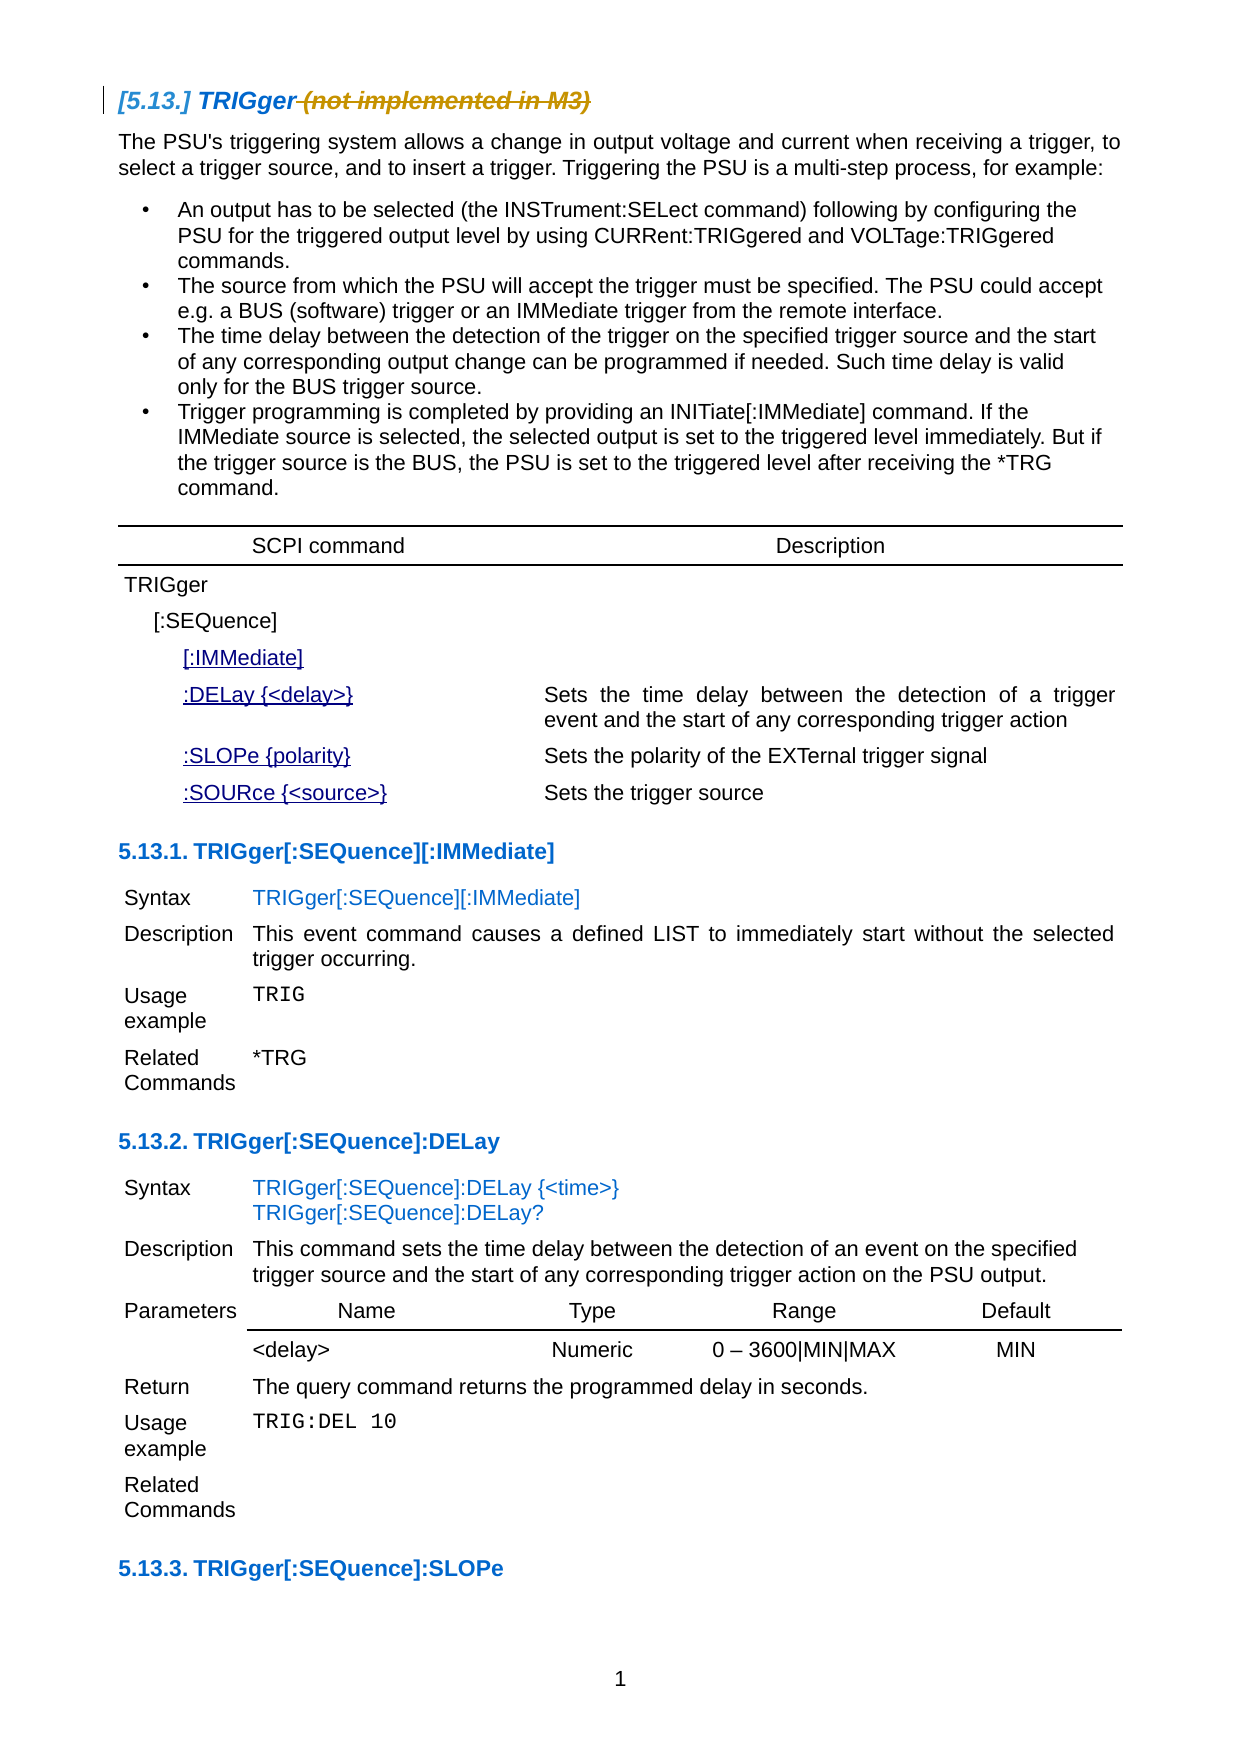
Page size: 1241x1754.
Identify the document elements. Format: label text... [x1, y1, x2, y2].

table_cell TRIGger [118, 566, 538, 602]
table_cell :SLOPe {polarity} [118, 738, 538, 774]
table_cell MIN [910, 1331, 1122, 1368]
table_cell Numeric [486, 1331, 698, 1368]
table_cell Sets the time delay between the detection of a trigger event and the start of any corresponding trigger action [538, 676, 1122, 738]
table_cell Description [118, 915, 247, 977]
table_cell This event command causes a defined LIST to immediately start without the selected trigger occurring. [247, 915, 1122, 977]
table_cell Range [698, 1293, 910, 1329]
table_cell Default [910, 1293, 1122, 1329]
table_cell Type [486, 1293, 698, 1329]
table_cell Sets the polarity of the EXTernal trigger signal [538, 738, 1122, 774]
table_cell This command sets the time delay between the detection of an event on the specified trigger source and the start of any corresponding trigger action on the PSU output. [247, 1231, 1122, 1292]
table_cell Usage example [118, 977, 247, 1039]
table_cell [247, 1466, 1122, 1528]
list An output has to be selected (the INSTrument:SELect command) following by configuring the PSU for the triggered output level by using CURRent:TRIGgered and VOLTage:TRIGgered commands. [142, 197, 1110, 273]
list Trigger programming is completed by providing an INITiate[:IMMediate] command. If the IMMediate source is selected, the selected output is set to the triggered level immediately. But if the trigger source is the BUS, the PSU is set to the triggered level after receiving the *TRG command. [142, 399, 1110, 500]
table_cell [:SEQuence] [118, 603, 538, 639]
table_cell Sets the trigger source [538, 774, 1122, 811]
table_cell :DELay {<delay>} [118, 676, 538, 738]
table_cell :SOURce {<source>} [118, 774, 538, 811]
subtitle TRIGger[:SEQuence]:SLOPe [118, 1555, 1122, 1581]
table_cell *TRG [247, 1039, 1122, 1101]
table_header Description [538, 527, 1122, 564]
list The source from which the PSU will accept the trigger must be specified. The PSU could accept e.g. a BUS (software) trigger or an IMMediate trigger from the remote interface. [142, 273, 1110, 323]
table_cell [118, 1329, 247, 1368]
table_cell [538, 639, 1122, 676]
table_header Syntax [118, 1169, 247, 1231]
table_cell Name [247, 1293, 486, 1329]
table_cell <delay> [247, 1331, 486, 1368]
table_cell Related Commands [118, 1466, 247, 1528]
text The PSU's triggering system allows a change in output voltage and current when receiving a trigger, to select a trigger source, and to insert a trigger. Triggering the PSU is a multi-step process, for example: [118, 129, 1122, 179]
table_cell The query command returns the programmed delay in seconds. [247, 1368, 1122, 1404]
table_cell [:IMMediate] [118, 639, 538, 676]
list The time delay between the detection of the trigger on the specified trigger source and the start of any corresponding output change can be programmed if needed. Such time delay is valid only for the BUS trigger source. [142, 323, 1110, 399]
table_cell Description [118, 1231, 247, 1292]
table_cell [538, 603, 1122, 639]
table_cell TRIG:DEL 10 [247, 1405, 1122, 1466]
table_cell Return [118, 1368, 247, 1404]
table_cell Usage example [118, 1405, 247, 1466]
subtitle TRIGger[:SEQuence]:DELay [118, 1128, 1122, 1154]
table_cell [538, 566, 1122, 602]
subtitle TRIGger[:SEQuence][:IMMediate] [118, 838, 1122, 864]
table_header TRIGger[:SEQuence][:IMMediate] [247, 879, 1122, 915]
table_cell TRIG [247, 977, 1122, 1039]
table_cell Related Commands [118, 1039, 247, 1101]
table_cell Parameters [118, 1293, 247, 1329]
subtitle TRIGger [118, 86, 1122, 114]
table_cell 0 – 3600|MIN|MAX [698, 1331, 910, 1368]
table_header TRIGger[:SEQuence]:DELay {<time>} TRIGger[:SEQuence]:DELay? [247, 1169, 1122, 1231]
table_header Syntax [118, 879, 247, 915]
table_header SCPI command [118, 527, 538, 564]
